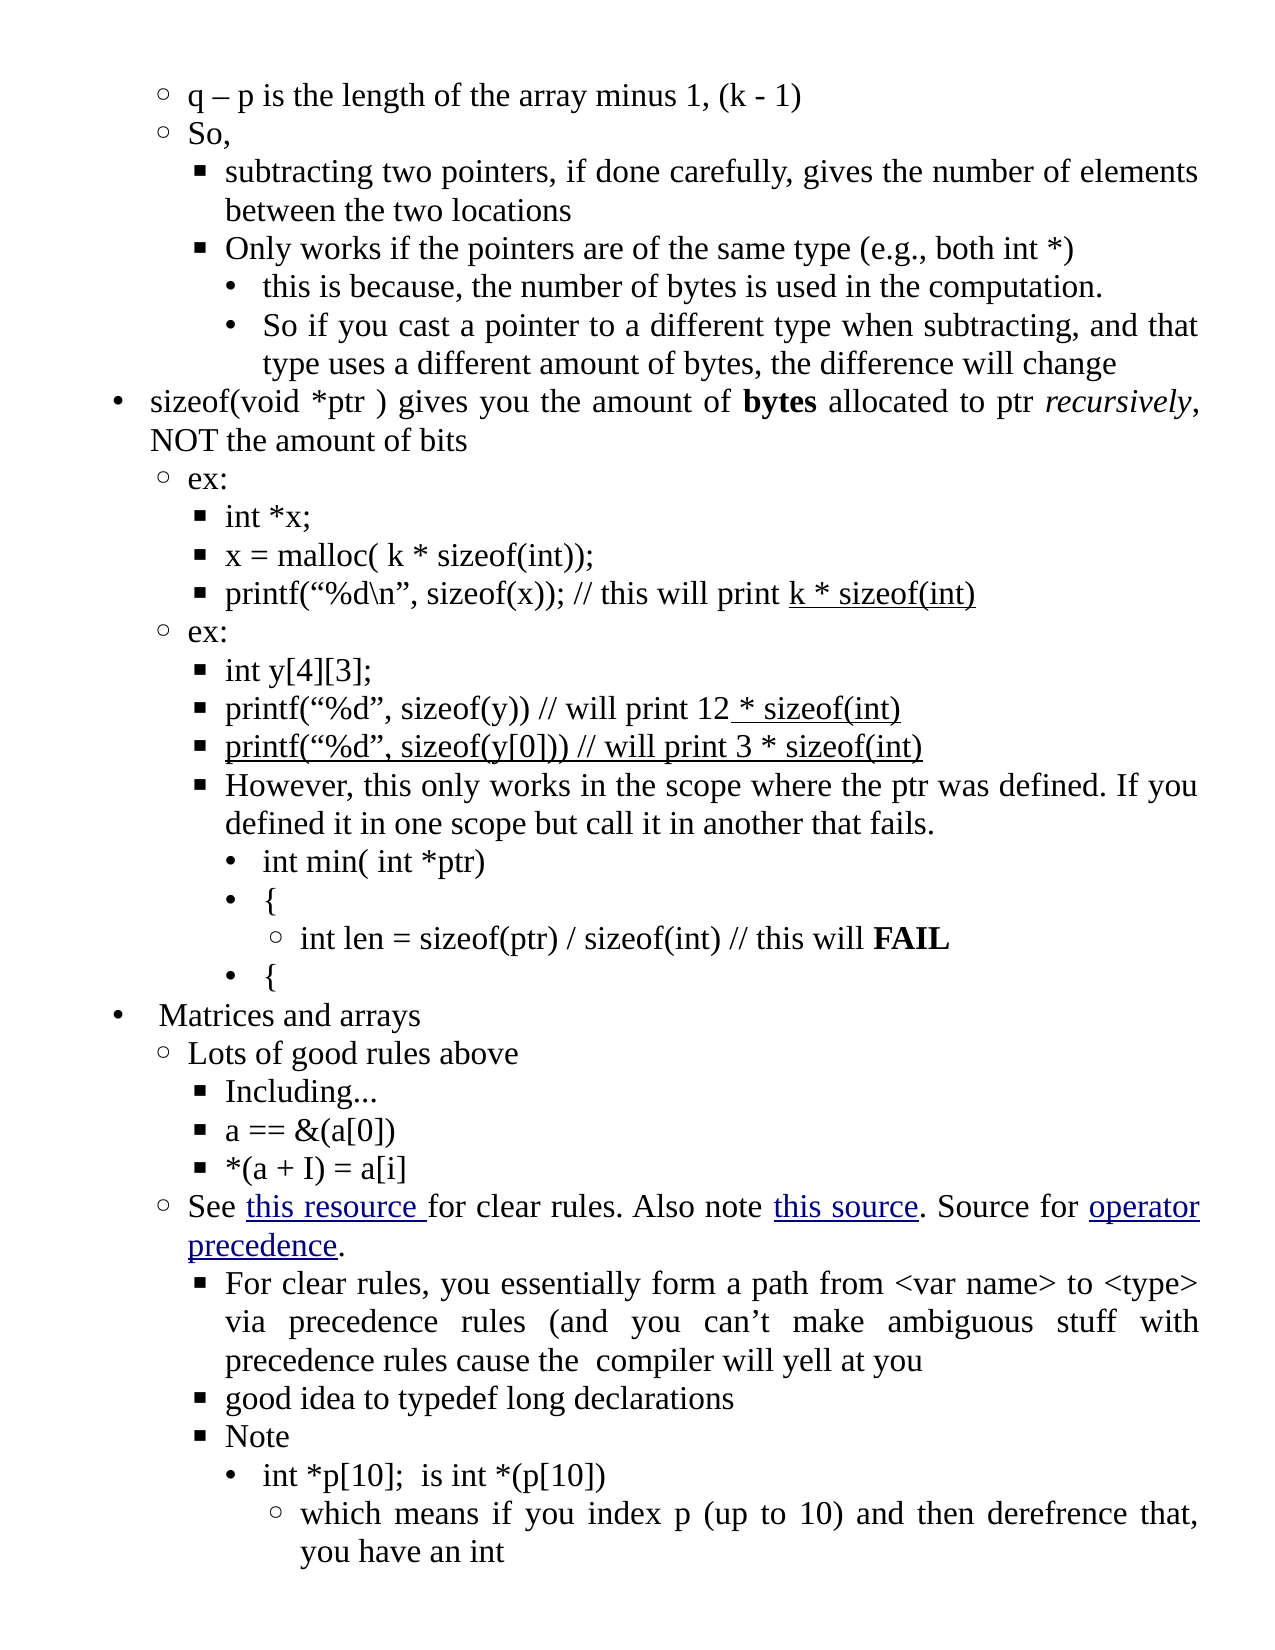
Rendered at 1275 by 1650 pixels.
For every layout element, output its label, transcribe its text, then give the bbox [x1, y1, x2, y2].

list *(a + I) = a[i] [187, 1148, 1200, 1187]
list printf(“%d”, sizeof(y[0])) // will print 3 * sizeof(int) [187, 727, 1200, 765]
list printf(“%d\n”, sizeof(x)); // this will print k * sizeof(int) [187, 573, 1200, 612]
list Matrices and arrays [112, 995, 1200, 1033]
list int y[4][3]; [187, 650, 1200, 688]
list q – p is the length of the array minus 1, (k - 1) [150, 75, 1200, 113]
list ex: [150, 458, 1200, 497]
list Lots of good rules above [150, 1033, 1200, 1072]
list { [225, 880, 1200, 918]
list For clear rules, you essentially form a path from <var name> to <type> via precedence rules (and you can’t make ambiguous stuff with precedence rules cause the compiler will yell at you [187, 1263, 1200, 1378]
list { [225, 957, 1200, 995]
list Including... [187, 1072, 1200, 1110]
list a == &(a[0]) [187, 1110, 1200, 1148]
list Only works if the pointers are of the same type (e.g., both int *) [187, 228, 1200, 267]
list Note [187, 1417, 1200, 1455]
list x = malloc( k * sizeof(int)); [187, 535, 1200, 573]
list sizeof(void *ptr ) gives you the amount of bytes allocated to ptr recursively, NOT the amount of bits [112, 382, 1200, 458]
list ex: [150, 612, 1200, 650]
list So, [150, 113, 1200, 152]
list printf(“%d”, sizeof(y)) // will print 12 * sizeof(int) [187, 688, 1200, 727]
list int *x; [187, 497, 1200, 535]
list int *p[10]; is int *(p[10]) [225, 1455, 1200, 1493]
list this is because, the number of bytes is used in the computation. [225, 267, 1200, 305]
list However, this only works in the scope where the ptr was defined. If you defined it in one scope but call it in another that fails. [187, 765, 1200, 842]
list So if you cast a pointer to a different type when subtracting, and that type uses a different amount of bytes, the difference will change [225, 305, 1200, 382]
list which means if you index p (up to 10) and then derefrence that, you have an int [262, 1493, 1200, 1570]
list int min( int *ptr) [225, 842, 1200, 880]
list subtracting two pointers, if done carefully, gives the number of elements between the two locations [187, 152, 1200, 228]
list See this resource for clear rules. Also note this source. Source for operator precedence. [150, 1187, 1200, 1263]
list int len = sizeof(ptr) / sizeof(int) // this will FAIL [262, 918, 1200, 957]
list good idea to typedef long declarations [187, 1378, 1200, 1417]
